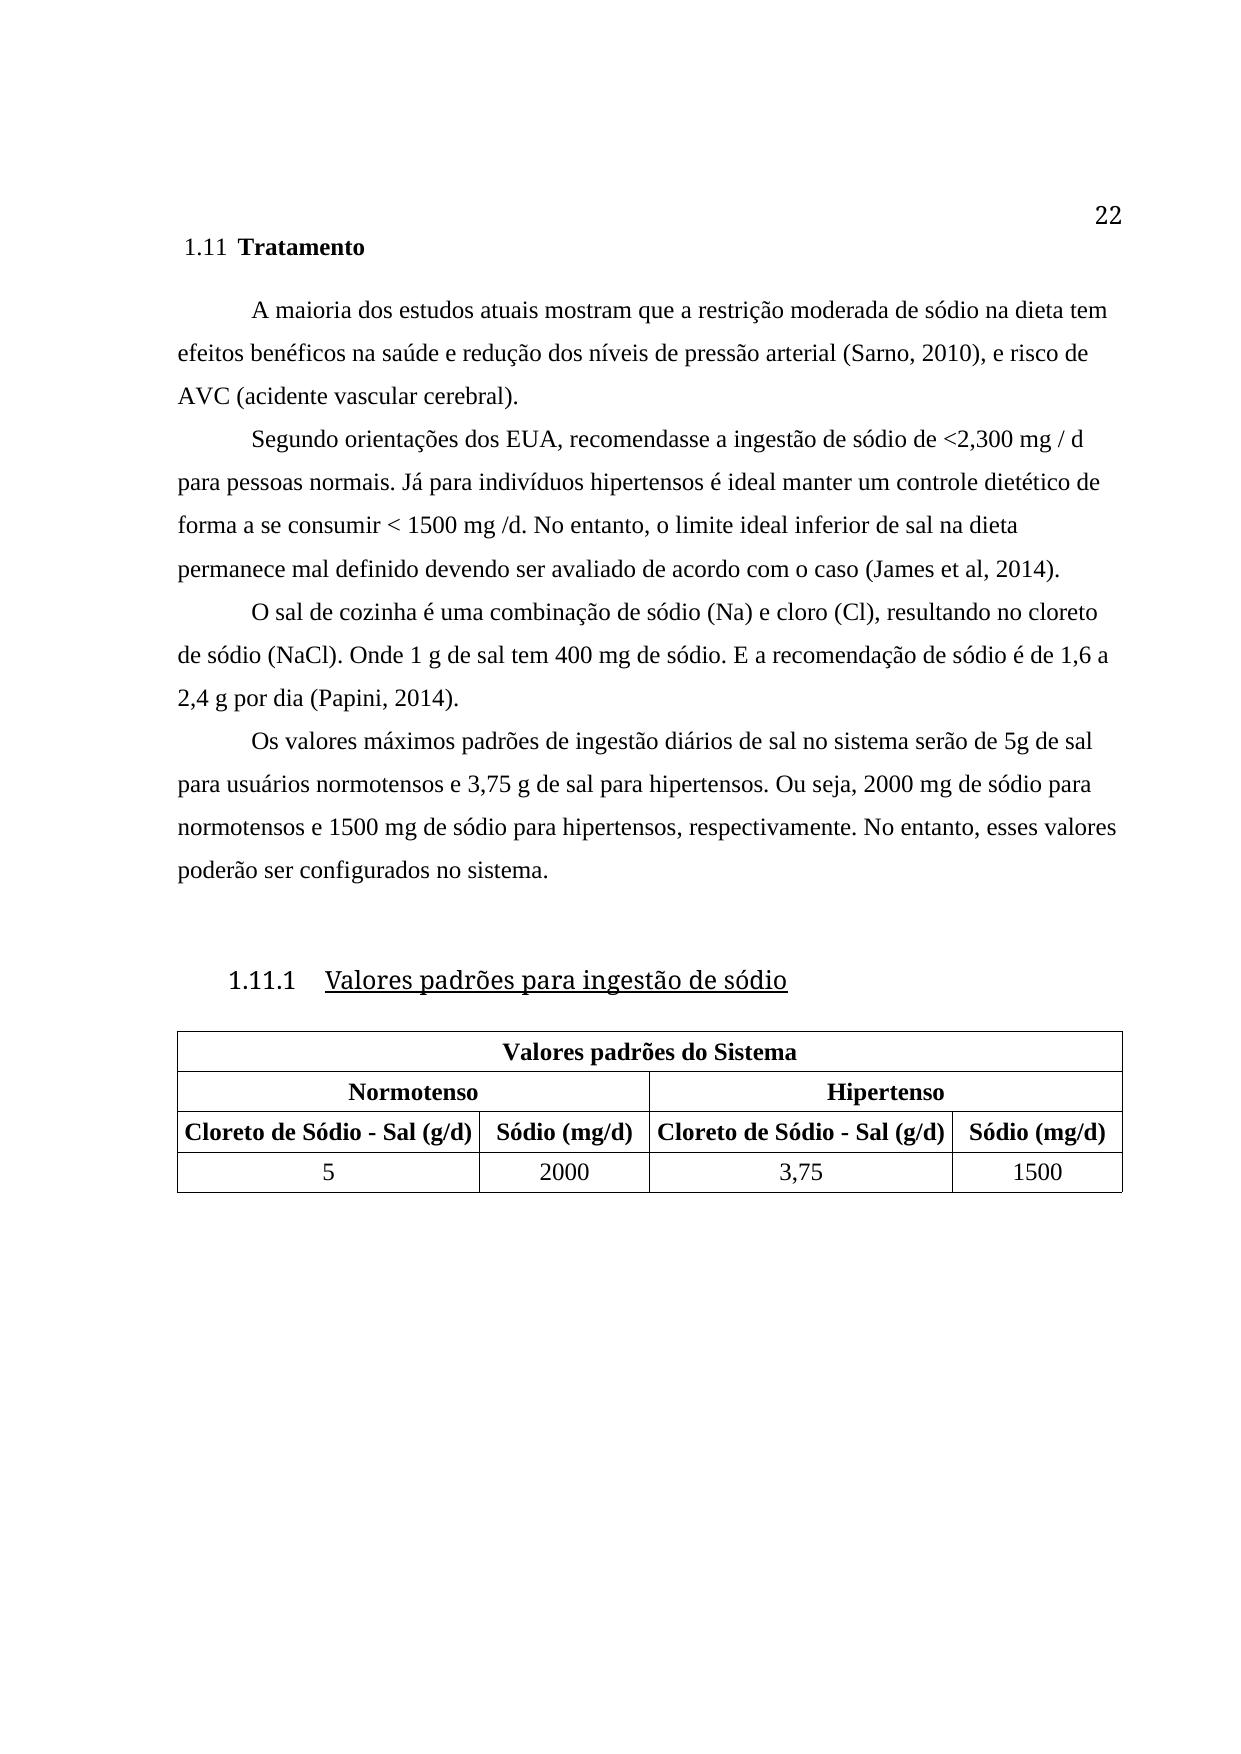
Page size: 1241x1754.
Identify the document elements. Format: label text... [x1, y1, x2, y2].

table_cell 1500 [953, 1153, 1122, 1192]
text A maioria dos estudos atuais mostram que a restrição moderada de sódio na dieta tem efeitos benéficos na saúde e redução dos níveis de pressão arterial (Sarno, 2010), e risco de AVC (acidente vascular cerebral). [177, 295, 1122, 410]
table_cell Sódio (mg/d) [480, 1112, 649, 1152]
table_cell Cloreto de Sódio - Sal (g/d) [178, 1112, 479, 1152]
table_cell 2000 [480, 1153, 649, 1192]
table_cell Normotenso [178, 1072, 649, 1111]
table_cell Cloreto de Sódio - Sal (g/d) [650, 1112, 952, 1152]
table_cell 3,75 [650, 1153, 952, 1192]
text Os valores máximos padrões de ingestão diários de sal no sistema serão de 5g de sal para usuários normotensos e 3,75 g de sal para hipertensos. Ou seja, 2000 mg de sódio para normotensos e 1500 mg de sódio para hipertensos, respectivamente. No entanto, esses valores poderão ser configurados no sistema. [177, 726, 1122, 884]
text O sal de cozinha é uma combinação de sódio (Na) e cloro (Cl), resultando no cloreto de sódio (NaCl). Onde 1 g de sal tem 400 mg de sódio. E a recomendação de sódio é de 1,6 a 2,4 g por dia (Papini, 2014). [177, 597, 1122, 712]
table_header Valores padrões do Sistema [178, 1032, 1122, 1071]
table_cell Hipertenso [650, 1072, 1122, 1111]
subtitle Valores padrões para ingestão de sódio [222, 963, 1122, 997]
subtitle Tratamento [177, 232, 1122, 261]
table_cell 5 [178, 1153, 479, 1192]
text Segundo orientações dos EUA, recomendasse a ingestão de sódio de <2,300 mg / d para pessoas normais. Já para indivíduos hipertensos é ideal manter um controle dietético de forma a se consumir < 1500 mg /d. No entanto, o limite ideal inferior de sal na dieta permanece mal definido devendo ser avaliado de acordo com o caso (James et al, 2014). [177, 424, 1122, 582]
table_cell Sódio (mg/d) [953, 1112, 1122, 1152]
